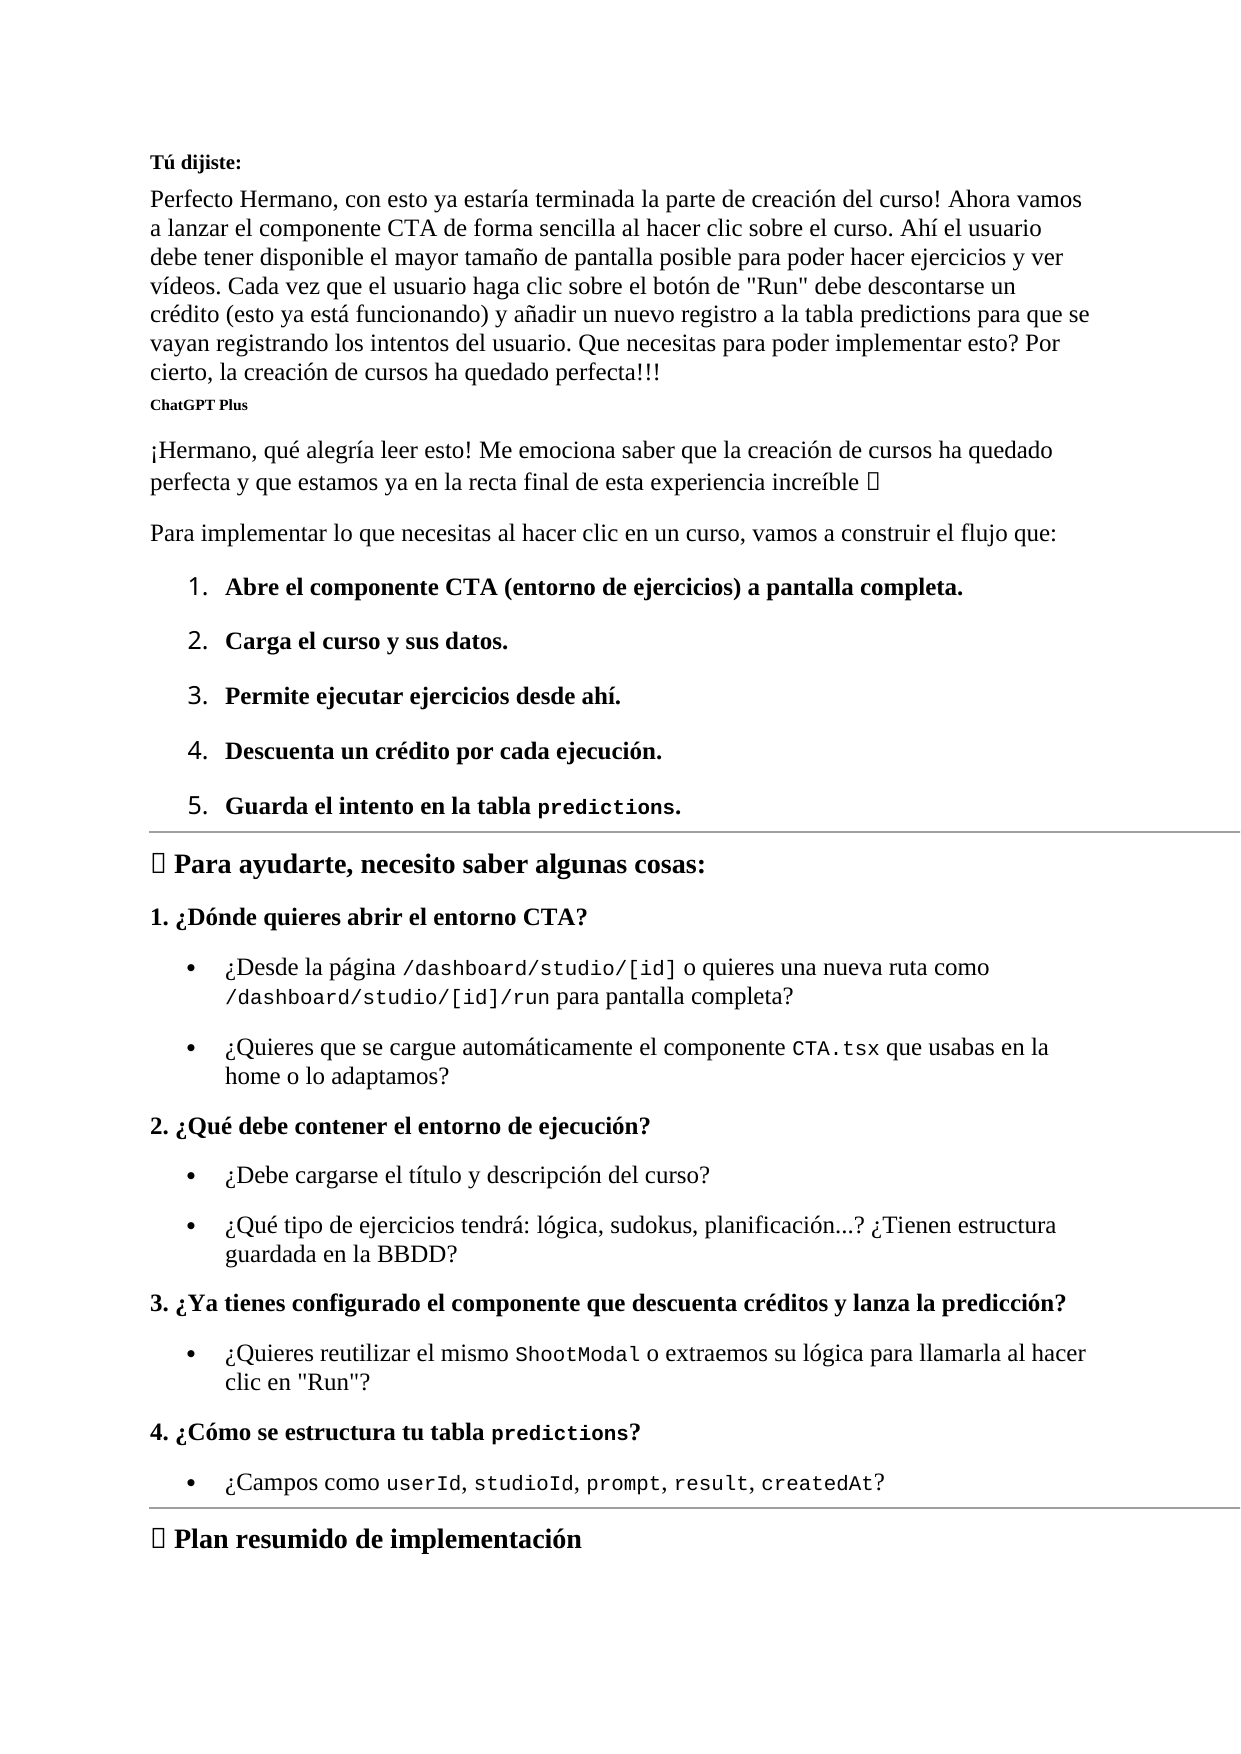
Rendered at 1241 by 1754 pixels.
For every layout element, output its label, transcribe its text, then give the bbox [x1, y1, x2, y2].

list ¿Desde la página /dashboard/studio/[id] o quieres una nueva ruta como /dashboard/studio/[id]/run para pantalla completa? [187, 952, 1090, 1011]
list ¿Campos como userId, studioId, prompt, result, createdAt? [187, 1467, 1090, 1497]
subtitle 🚀 Plan resumido de implementación [150, 1518, 1090, 1557]
subtitle ChatGPT Plus [150, 396, 1090, 414]
list Carga el curso y sus datos. [187, 623, 1090, 657]
subtitle 4. ¿Cómo se estructura tu tabla predictions? [150, 1417, 1090, 1447]
subtitle 1. ¿Dónde quieres abrir el entorno CTA? [150, 902, 1090, 931]
list Abre el componente CTA (entorno de ejercicios) a pantalla completa. [187, 568, 1090, 602]
text Para implementar lo que necesitas al hacer clic en un curso, vamos a construir el flujo que: [150, 518, 1090, 547]
list Descuenta un crédito por cada ejecución. [187, 733, 1090, 767]
text Perfecto Hermano, con esto ya estaría terminada la parte de creación del curso! Ahora vamos a lanzar el componente CTA de forma sencilla al hacer clic sobre el curso. Ahí el usuario debe tener disponible el mayor tamaño de pantalla posible para poder hacer ejercicios y ver vídeos. Cada vez que el usuario haga clic sobre el botón de "Run" debe descontarse un crédito (esto ya está funcionando) y añadir un nuevo registro a la tabla predictions para que se vayan registrando los intentos del usuario. Que necesitas para poder implementar esto? Por cierto, la creación de cursos ha quedado perfecta!!! [150, 184, 1090, 386]
subtitle 2. ¿Qué debe contener el entorno de ejecución? [150, 1111, 1090, 1139]
text ¡Hermano, qué alegría leer esto! Me emociona saber que la creación de cursos ha quedado perfecta y que estamos ya en la recta final de esta experiencia increíble 🙌 [150, 435, 1090, 498]
list ¿Quieres que se cargue automáticamente el componente CTA.tsx que usabas en la home o lo adaptamos? [187, 1032, 1090, 1090]
subtitle 🧩 Para ayudarte, necesito saber algunas cosas: [150, 843, 1090, 881]
subtitle 3. ¿Ya tienes configurado el componente que descuenta créditos y lanza la predicción? [150, 1288, 1090, 1317]
list ¿Quieres reutilizar el mismo ShootModal o extraemos su lógica para llamarla al hacer clic en "Run"? [187, 1338, 1090, 1396]
list Permite ejecutar ejercicios desde ahí. [187, 678, 1090, 712]
list ¿Debe cargarse el título y descripción del curso? [187, 1160, 1090, 1189]
list ¿Qué tipo de ejercicios tendrá: lógica, sudokus, planificación...? ¿Tienen estructura guardada en la BBDD? [187, 1210, 1090, 1267]
list Guarda el intento en la tabla predictions. [187, 788, 1090, 822]
subtitle Tú dijiste: [150, 150, 1090, 174]
